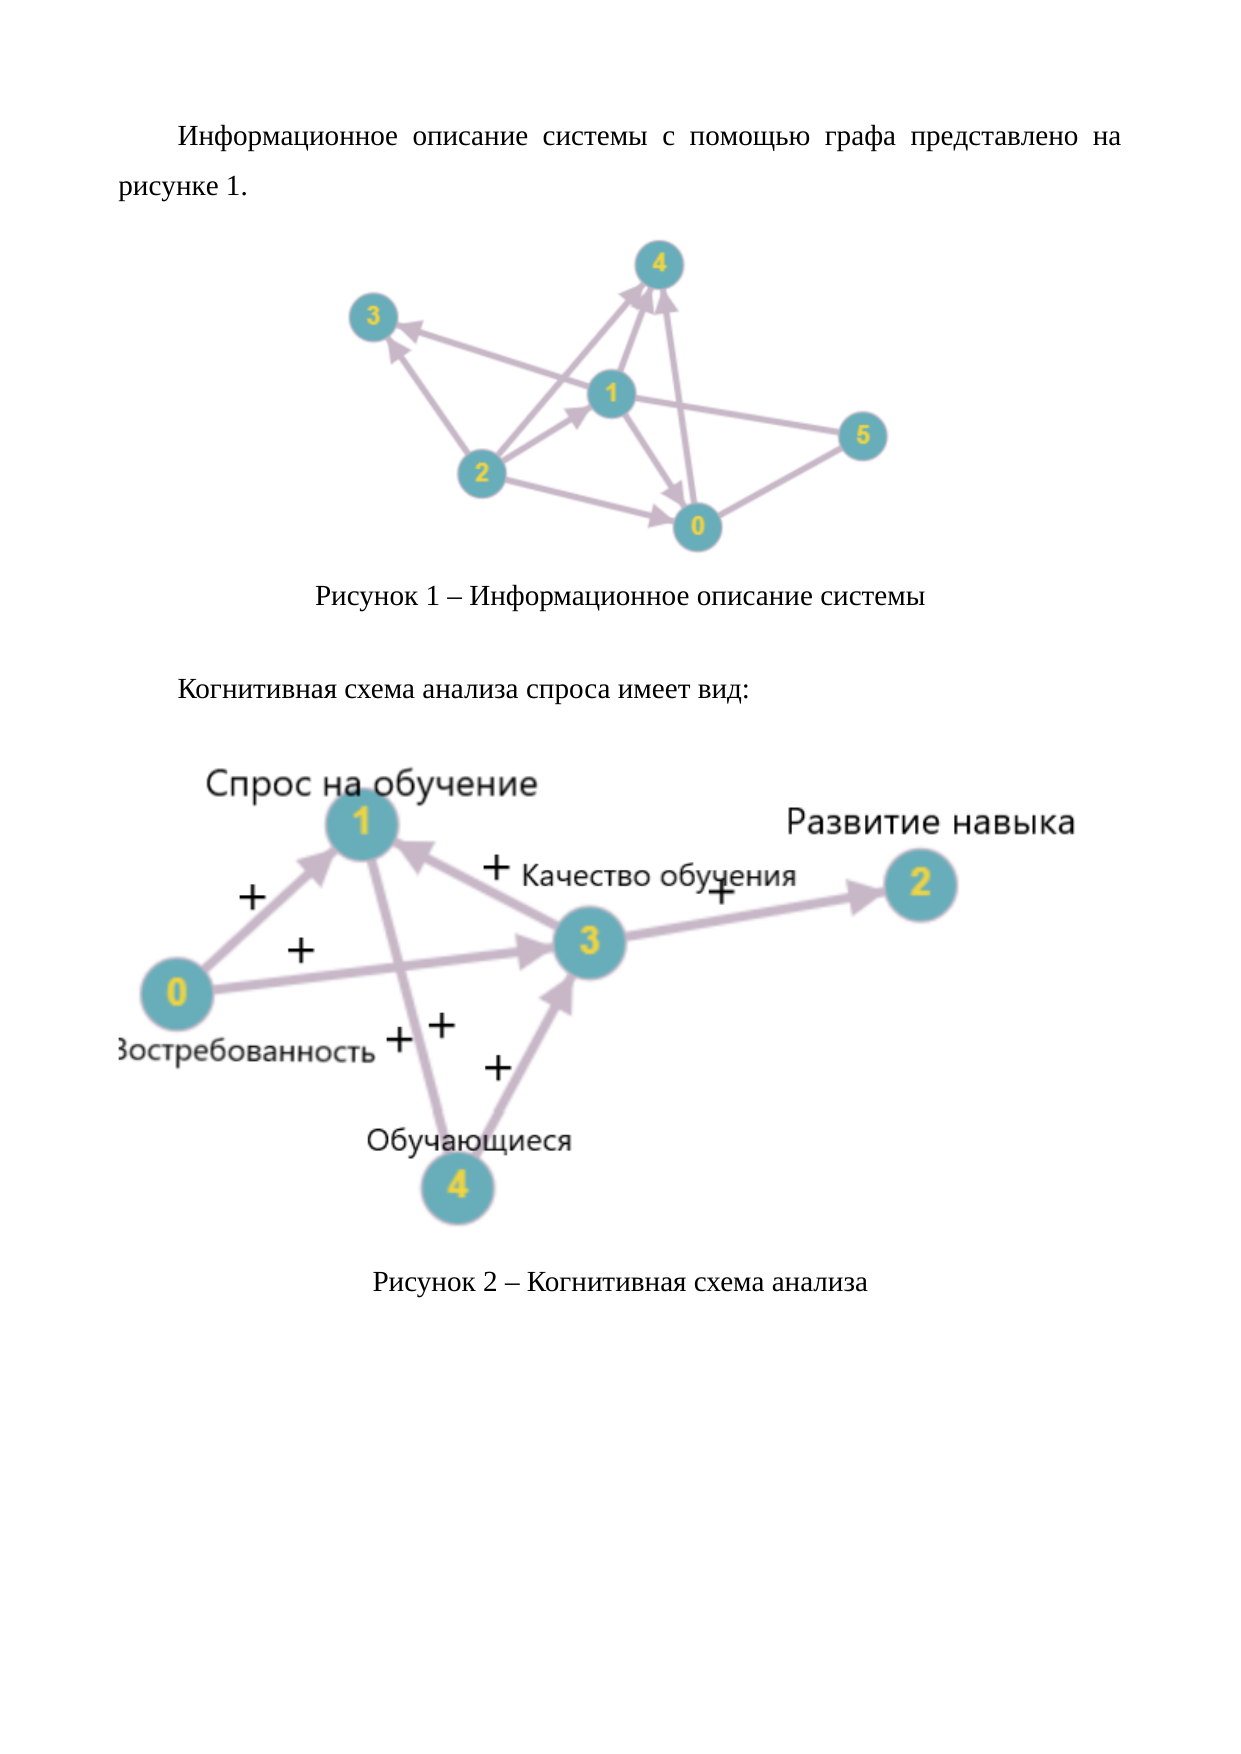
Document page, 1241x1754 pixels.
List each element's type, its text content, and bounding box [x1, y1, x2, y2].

text Когнитивная схема анализа спроса имеет вид: [118, 672, 1122, 705]
text Рисунок 1 – Информационное описание системы [118, 578, 1122, 612]
picture [118, 765, 1122, 1248]
text Информационное описание системы с помощью графа представлено на рисунке 1. [118, 118, 1122, 202]
picture [335, 218, 960, 562]
text Рисунок 2 – Когнитивная схема анализа [118, 1248, 1122, 1298]
